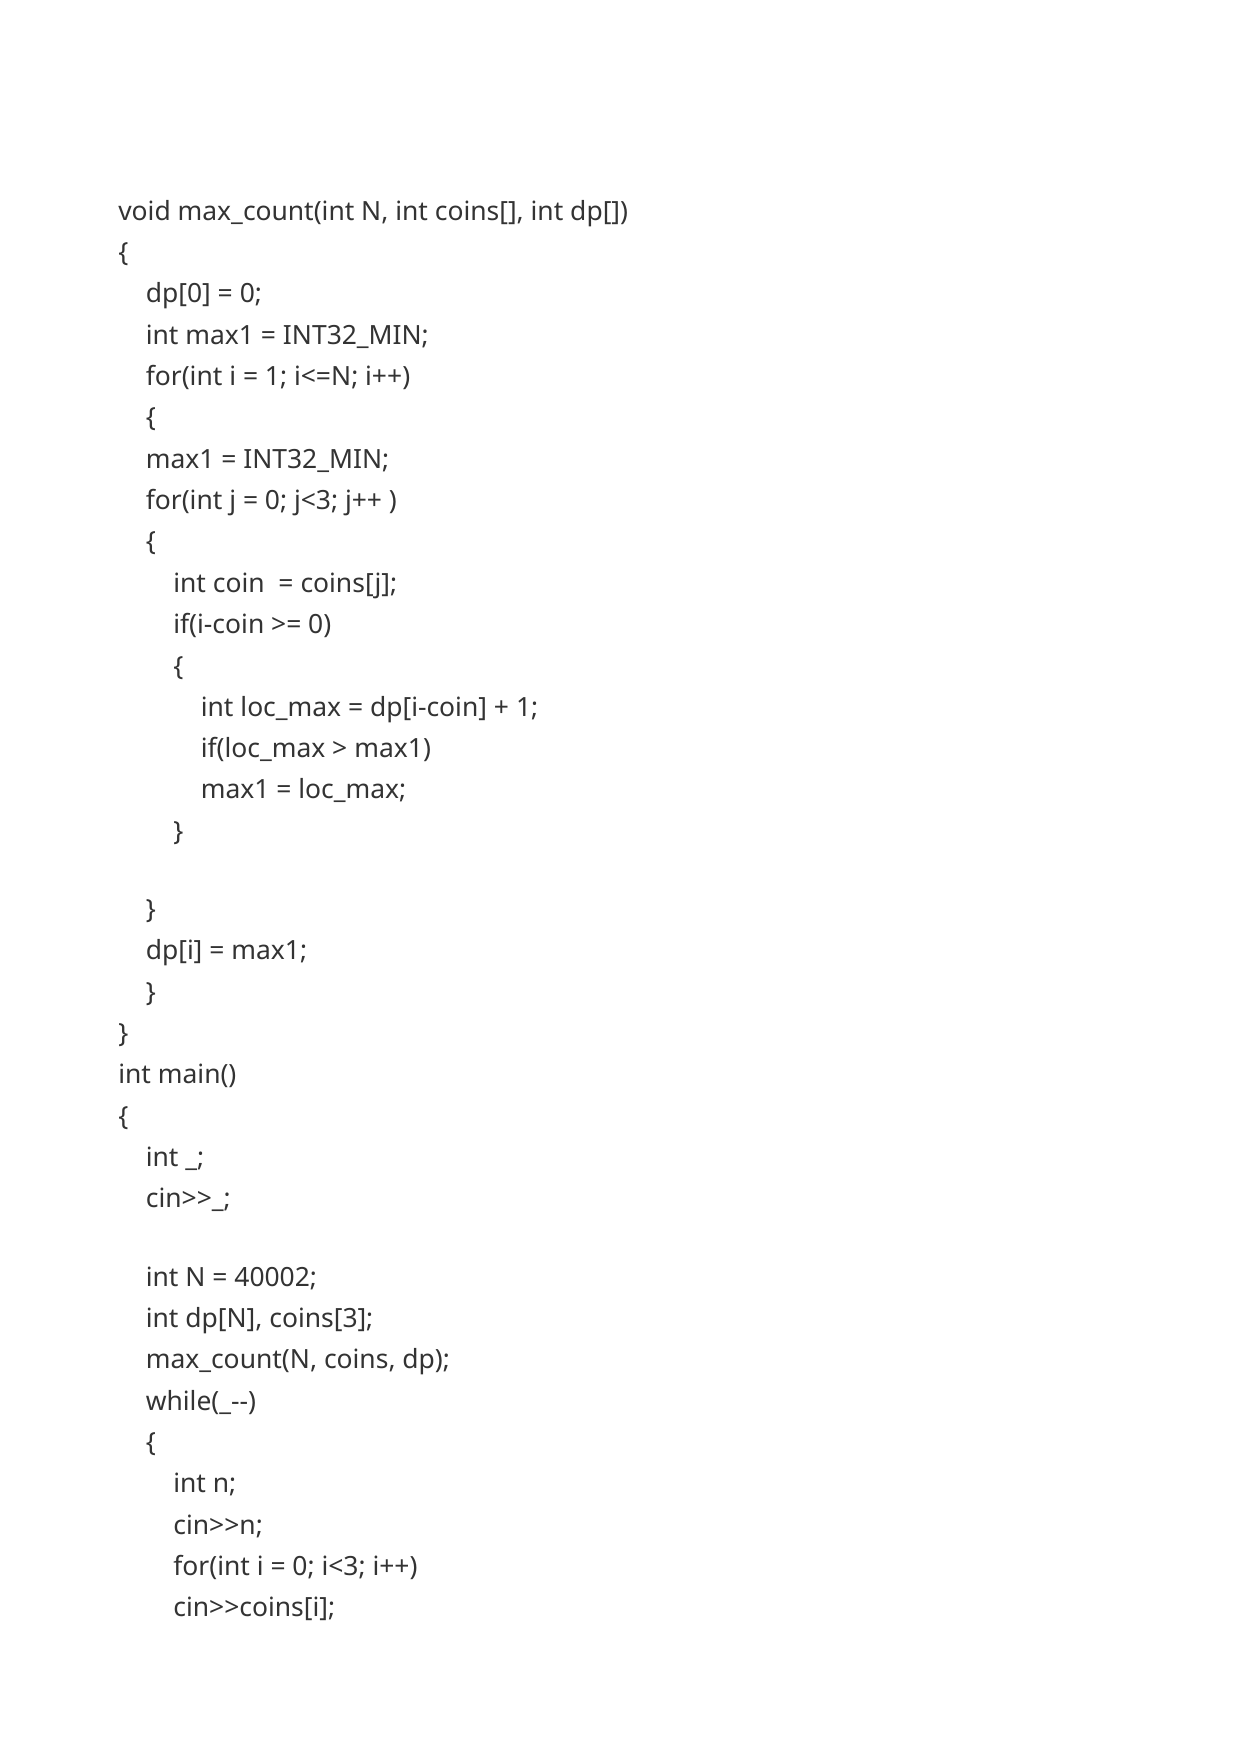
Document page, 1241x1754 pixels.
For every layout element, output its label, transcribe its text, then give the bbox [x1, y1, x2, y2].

text { [118, 233, 1122, 269]
text int max1 = INT32_MIN; [118, 316, 1122, 352]
text cin>>_; [118, 1179, 1122, 1216]
text { [118, 1097, 1122, 1133]
text cin>>n; [118, 1506, 1122, 1542]
text if(loc_max > max1) [118, 729, 1122, 765]
text max1 = loc_max; [118, 771, 1122, 807]
text max1 = INT32_MIN; [118, 440, 1122, 476]
text int _; [118, 1138, 1122, 1174]
text dp[i] = max1; [118, 931, 1122, 967]
text while(_--) [118, 1382, 1122, 1418]
text int dp[N], coins[3]; [118, 1299, 1122, 1335]
text } [118, 1014, 1122, 1050]
text cin>>coins[i]; [118, 1588, 1122, 1624]
text { [118, 647, 1122, 683]
text { [118, 522, 1122, 558]
text for(int j = 0; j<3; j++ ) [118, 481, 1122, 517]
text for(int i = 0; i<3; i++) [118, 1547, 1122, 1583]
text int loc_max = dp[i-coin] + 1; [118, 688, 1122, 724]
text int n; [118, 1464, 1122, 1501]
text } [118, 890, 1122, 926]
text } [118, 973, 1122, 1009]
text { [118, 1423, 1122, 1459]
text int N = 40002; [118, 1258, 1122, 1294]
text for(int i = 1; i<=N; i++) [118, 357, 1122, 393]
text if(i-coin >= 0) [118, 605, 1122, 641]
text int coin = coins[j]; [118, 564, 1122, 600]
text int main() [118, 1056, 1122, 1092]
text dp[0] = 0; [118, 274, 1122, 310]
text { [118, 398, 1122, 434]
text max_count(N, coins, dp); [118, 1340, 1122, 1376]
text void max_count(int N, int coins[], int dp[]) [118, 192, 1122, 228]
text } [118, 812, 1122, 848]
